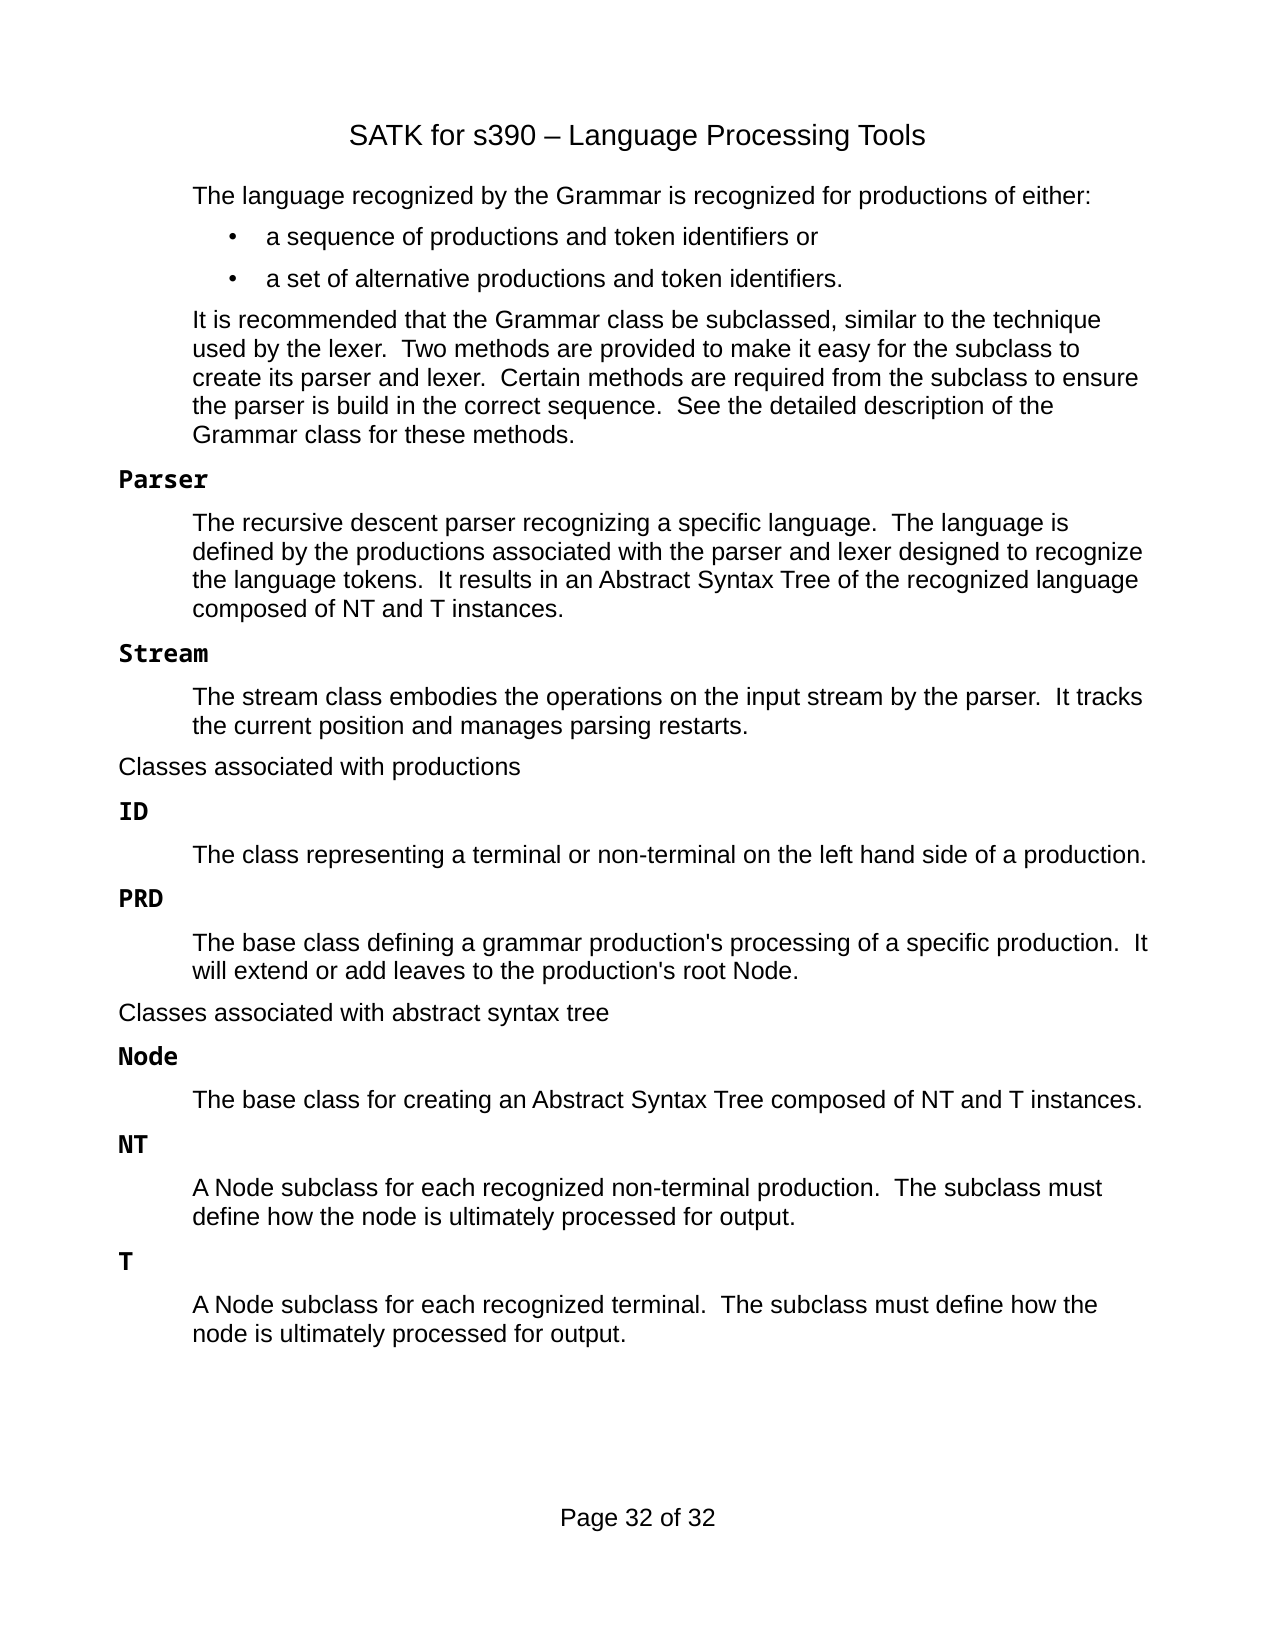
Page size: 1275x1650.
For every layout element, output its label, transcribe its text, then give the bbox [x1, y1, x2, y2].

text Classes associated with productions [118, 752, 1157, 781]
text Classes associated with abstract syntax tree [118, 998, 1157, 1026]
list a sequence of productions and token identifiers or [228, 222, 1157, 251]
text The stream class embodies the operations on the input stream by the parser. It tracks the current position and manages parsing restarts. [192, 682, 1157, 739]
text Parser [118, 461, 1157, 495]
text The class representing a terminal or non-terminal on the left hand side of a production. [192, 840, 1157, 868]
text PRD [118, 881, 1157, 915]
text It is recommended that the Grammar class be subclassed, similar to the technique used by the lexer. Two methods are provided to make it easy for the subclass to create its parser and lexer. Certain methods are required from the subclass to ensure the parser is build in the correct sequence. See the detailed description of the Grammar class for these methods. [192, 305, 1157, 449]
text T [118, 1243, 1157, 1277]
text The language recognized by the Grammar is recognized for productions of either: [192, 181, 1157, 210]
text NT [118, 1127, 1157, 1161]
text The recursive descent parser recognizing a specific language. The language is defined by the productions associated with the parser and lexer designed to recognize the language tokens. It results in an Abstract Syntax Tree of the recognized language composed of NT and T instances. [192, 508, 1157, 623]
text A Node subclass for each recognized terminal. The subclass must define how the node is ultimately processed for output. [192, 1290, 1157, 1347]
text A Node subclass for each recognized non-terminal production. The subclass must define how the node is ultimately processed for output. [192, 1173, 1157, 1231]
text ID [118, 793, 1157, 827]
text The base class defining a grammar production's processing of a specific production. It will extend or add leaves to the production's root Node. [192, 928, 1157, 985]
list a set of alternative productions and token identifiers. [228, 264, 1157, 293]
text Stream [118, 635, 1157, 669]
text Node [118, 1039, 1157, 1073]
text The base class for creating an Abstract Syntax Tree composed of NT and T instances. [192, 1085, 1157, 1114]
